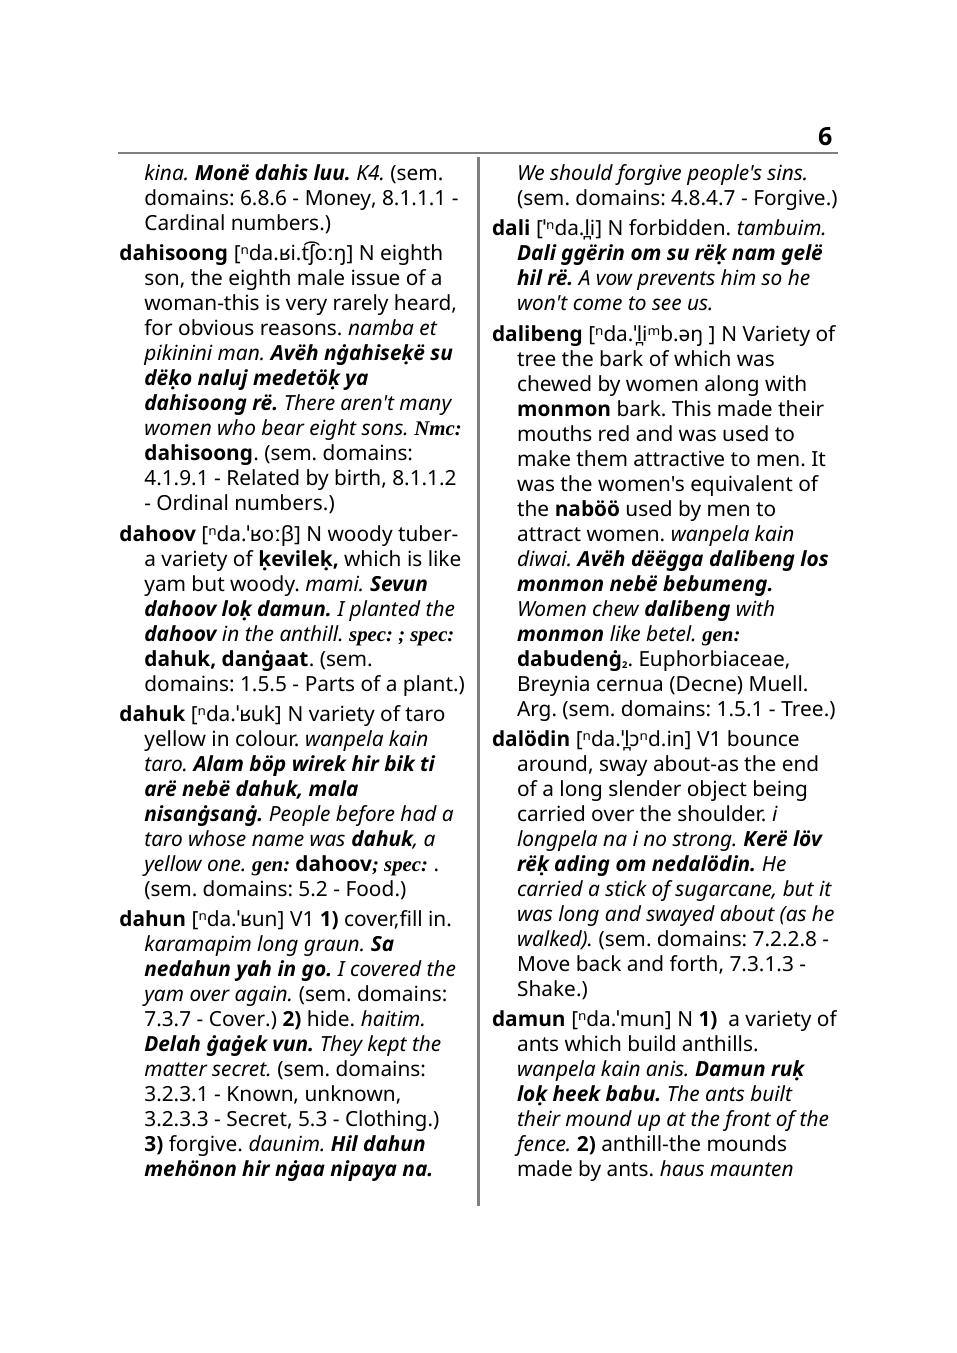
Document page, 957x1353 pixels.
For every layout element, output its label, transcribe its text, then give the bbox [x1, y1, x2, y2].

text We should forgive people's sins. (sem. domains: 4.8.4.7 - Forgive.) [492, 159, 837, 213]
text dalibeng [ⁿda.ˈl̪iᵐb.əŋ ] N Variety of tree the bark of which was chewed by women along with monmon bark. This made their mouths red and was used to make them attractive to men. It was the women's equivalent of the naböö used by men to attract women. wanpela kain diwai. Avëh dëëgga dalibeng los monmon nebë bebumeng. Women chew dalibeng with monmon like betel. gen: dabudenġ2. Euphorbiaceae, Breynia cernua (Decne) Muell. Arg. (sem. domains: 1.5.1 - Tree.) [492, 318, 837, 723]
text dali [ˈⁿda.l̪i] N forbidden. tambuim. Dali ggërin om su rëḳ nam gelë hil rë. A vow prevents him so he won't come to see us. [492, 213, 837, 318]
text damun [ⁿda.ˈmun] N 1) a variety of ants which build anthills. wanpela kain anis. Damun ruḳ loḳ heek babu. The ants built their mound up at the front of the fence. 2) anthill-the mounds made by ants. haus maunten [492, 1003, 837, 1186]
text dahisoong [ⁿda.ʁi.t͡ʃoːŋ] N eighth son, the eighth male issue of a woman-this is very rarely heard, for obvious reasons. namba et pikinini man. Avëh nġahiseḳë su dëḳo naluj medetöḳ ya dahisoong rë. There aren't many women who bear eight sons. Nmc: dahisoong. (sem. domains: 4.1.9.1 - Related by birth, 8.1.1.2 - Ordinal numbers.) [119, 238, 465, 518]
text kina. Monë dahis luu. K4. (sem. domains: 6.8.6 - Money, 8.1.1.1 - Cardinal numbers.) [119, 159, 465, 238]
text dahun [ⁿda.ˈʁun] V1 1) cover,fill in. karamapim long graun. Sa nedahun yah in go. I covered the yam over again. (sem. domains: 7.3.7 - Cover.) 2) hide. haitim. Delah ġaġek vun. They kept the matter secret. (sem. domains: 3.2.3.1 - Known, unknown, 3.2.3.3 - Secret, 5.3 - Clothing.) 3) forgive. daunim. Hil dahun mehönon hir nġaa nipaya na. [119, 903, 465, 1186]
text dahoov [ⁿda.ˈʁoːβ] N woody tuber-a variety of ḳevileḳ, which is like yam but woody. mami. Sevun dahoov loḳ damun. I planted the dahoov in the anthill. spec: ; spec: dahuk, danġaat. (sem. domains: 1.5.5 - Parts of a plant.) [119, 518, 465, 698]
text dalödin [ⁿda.ˈl̪ɔⁿd.in] V1 bounce around, sway about-as the end of a long slender object being carried over the shoulder. i longpela na i no strong. Kerë löv rëḳ ading om nedalödin. He carried a stick of sugarcane, but it was long and swayed about (as he walked). (sem. domains: 7.2.2.8 - Move back and forth, 7.3.1.3 - Shake.) [492, 723, 837, 1003]
text dahuk [ⁿda.ˈʁuk] N variety of taro yellow in colour. wanpela kain taro. Alam böp wirek hir bik ti arë nebë dahuk, mala nisanġsanġ. People before had a taro whose name was dahuk, a yellow one. gen: dahoov; spec: . (sem. domains: 5.2 - Food.) [119, 698, 465, 903]
